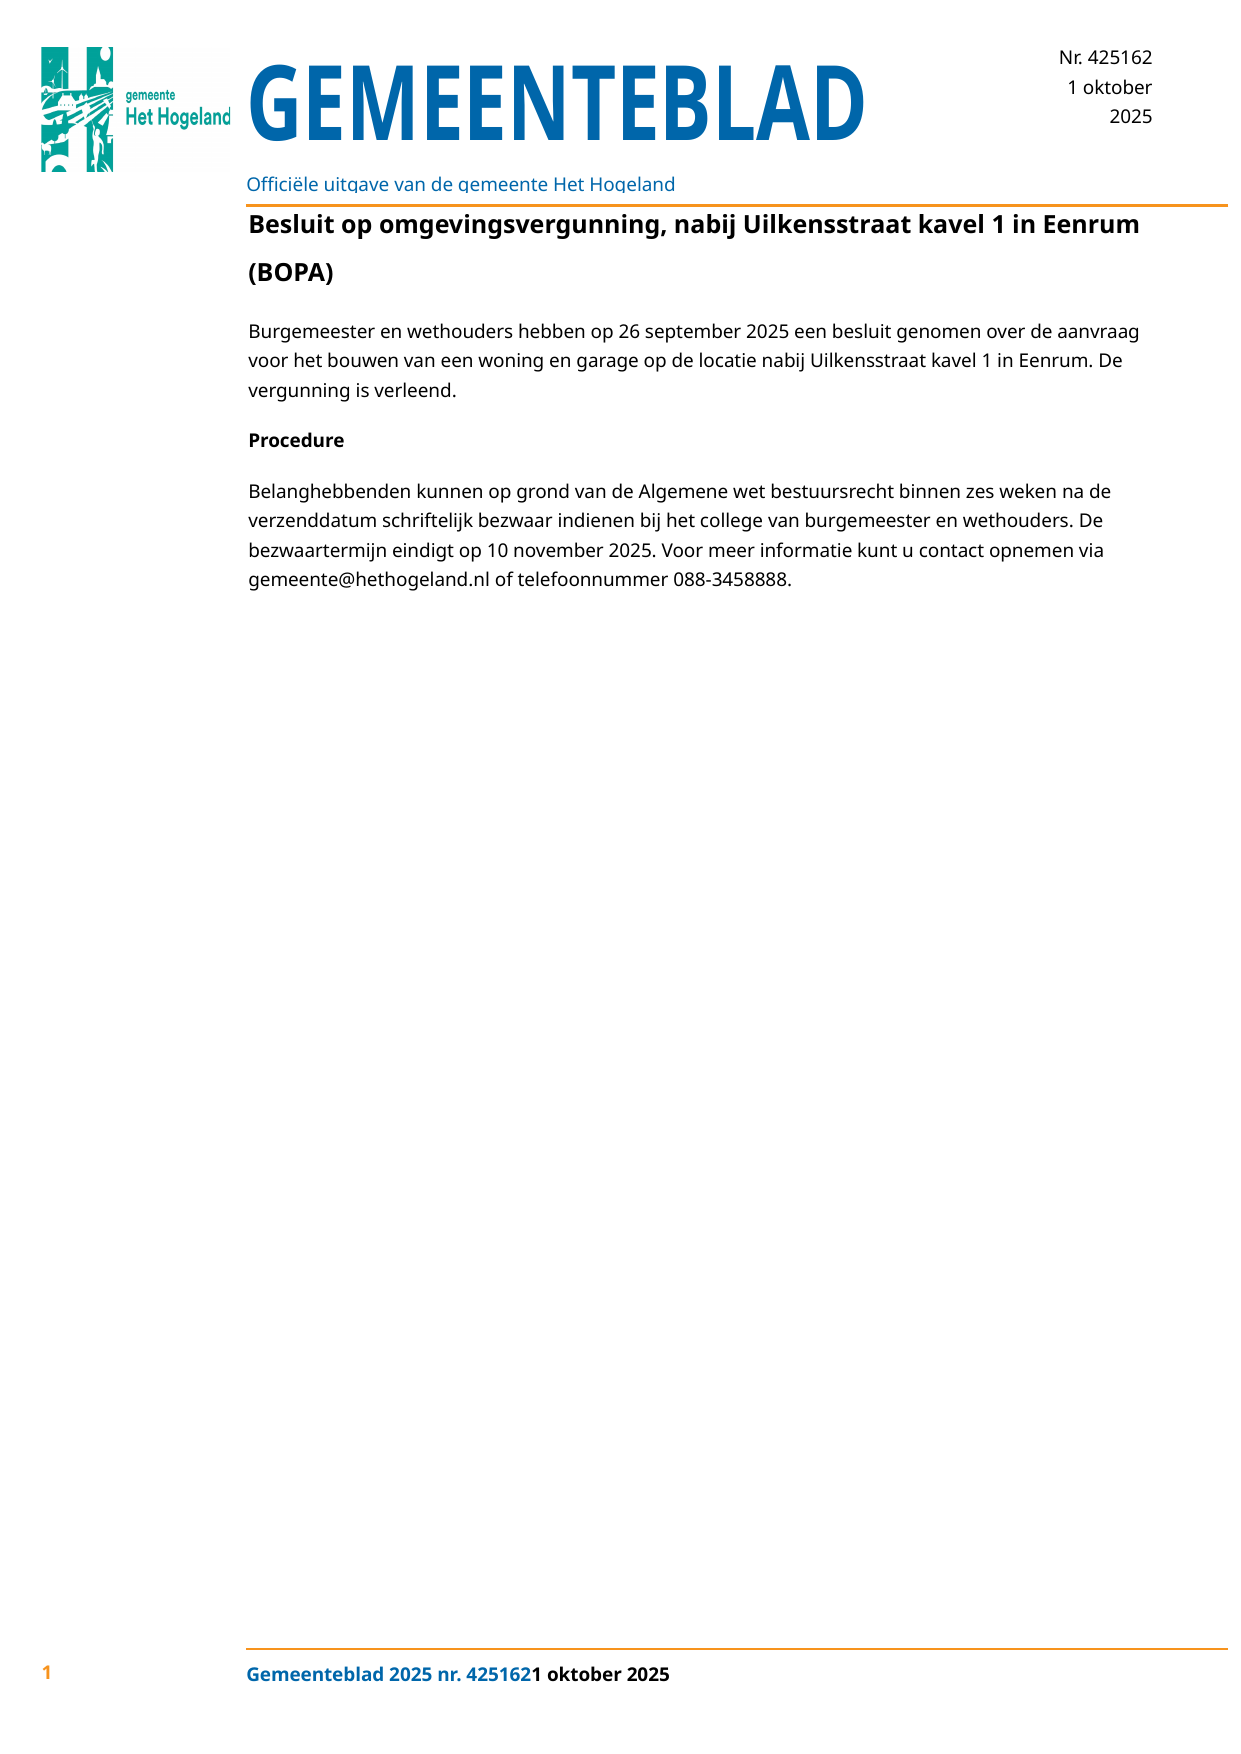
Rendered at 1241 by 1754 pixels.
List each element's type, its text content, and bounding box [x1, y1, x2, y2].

text Procedure [248, 427, 1152, 453]
text Burgemeester en wethouders hebben op 26 september 2025 een besluit genomen over de aanvraag voor het bouwen van een woning en garage op de locatie nabij Uilkensstraat kavel 1 in Eenrum. De vergunning is verleend. [248, 318, 1152, 403]
picture [41, 47, 231, 172]
text Belanghebbenden kunnen op grond van de Algemene wet bestuursrecht binnen zes weken na de verzenddatum schriftelijk bezwaar indienen bij het college van burgemeester en wethouders. De bezwaartermijn eindigt op 10 november 2025. Voor meer informatie kunt u contact opnemen via gemeente@hethogeland.nl of telefoonnummer 088-3458888. [248, 478, 1152, 592]
text Besluit op omgevingsvergunning, nabij Uilkensstraat kavel 1 in Eenrum (BOPA) [248, 207, 1152, 288]
